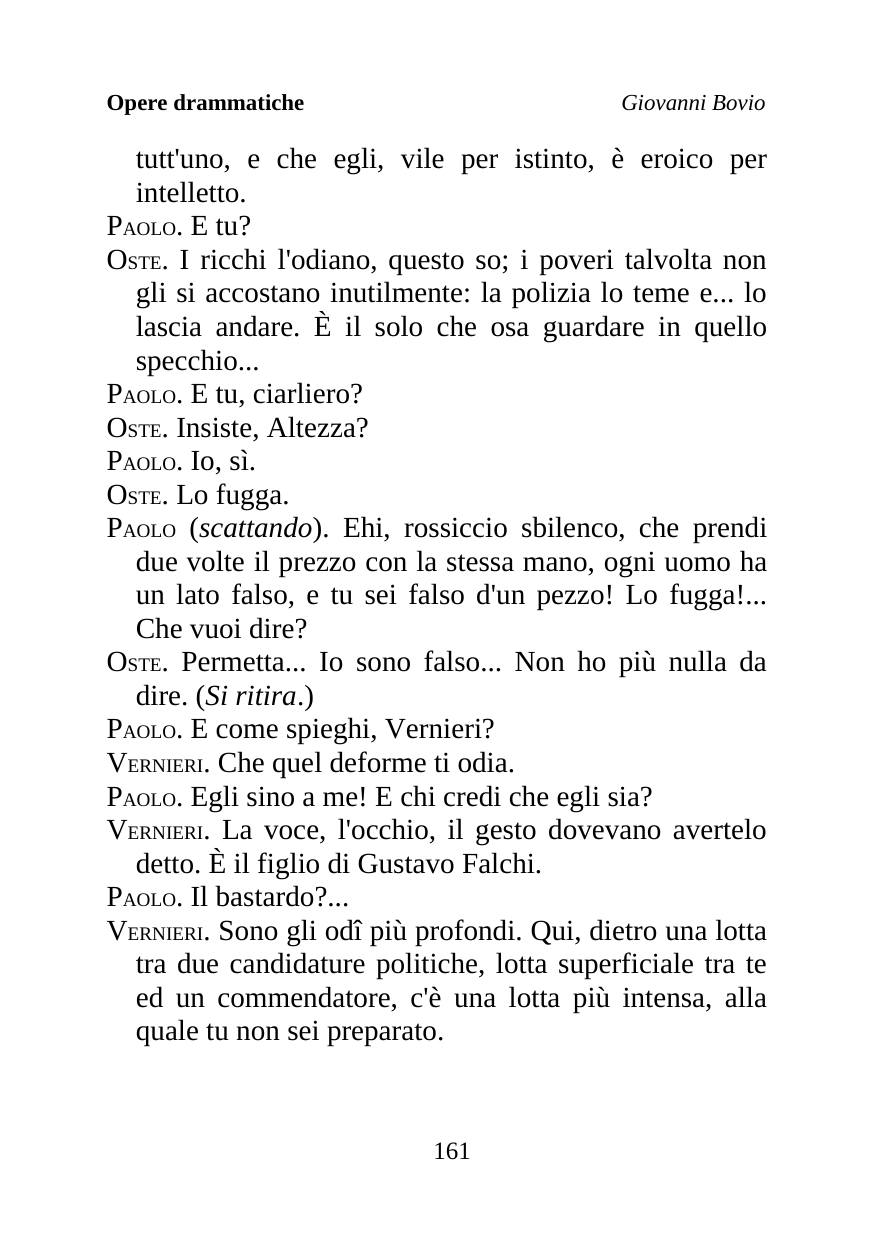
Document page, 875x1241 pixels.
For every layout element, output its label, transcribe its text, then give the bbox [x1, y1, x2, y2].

text Paolo (scattando). Ehi, rossiccio sbilenco, che prendi due volte il prezzo con la stessa mano, ogni uomo ha un lato falso, e tu sei falso d'un pezzo! Lo fugga!... Che vuoi dire? [106, 510, 768, 644]
text Paolo. Il bastardo?... [106, 879, 768, 913]
text Paolo. E tu, ciarliero? [106, 376, 768, 410]
text Paolo. E tu? [106, 208, 768, 242]
text Vernieri. La voce, l'occhio, il gesto dovevano avertelo detto. È il figlio di Gustavo Falchi. [106, 812, 768, 879]
text Paolo. Egli sino a me! E chi credi che egli sia? [106, 779, 768, 812]
text Paolo. Io, sì. [106, 443, 768, 477]
text Vernieri. Che quel deforme ti odia. [106, 745, 768, 779]
text Oste. Lo fugga. [106, 477, 768, 510]
text Oste. Insiste, Altezza? [106, 410, 768, 443]
text Oste. I ricchi l'odiano, questo so; i poveri talvolta non gli si accostano inutilmente: la polizia lo teme e... lo lascia andare. È il solo che osa guardare in quello specchio... [106, 242, 768, 376]
text Paolo. E come spieghi, Vernieri? [106, 712, 768, 745]
text Vernieri. Sono gli odî più profondi. Qui, dietro una lotta tra due candidature politiche, lotta superficiale tra te ed un commendatore, c'è una lotta più intensa, alla quale tu non sei preparato. [106, 913, 768, 1047]
text tutt'uno, e che egli, vile per istinto, è eroico per intelletto. [106, 141, 768, 208]
text Oste. Permetta... Io sono falso... Non ho più nulla da dire. (Si ritira.) [106, 644, 768, 712]
